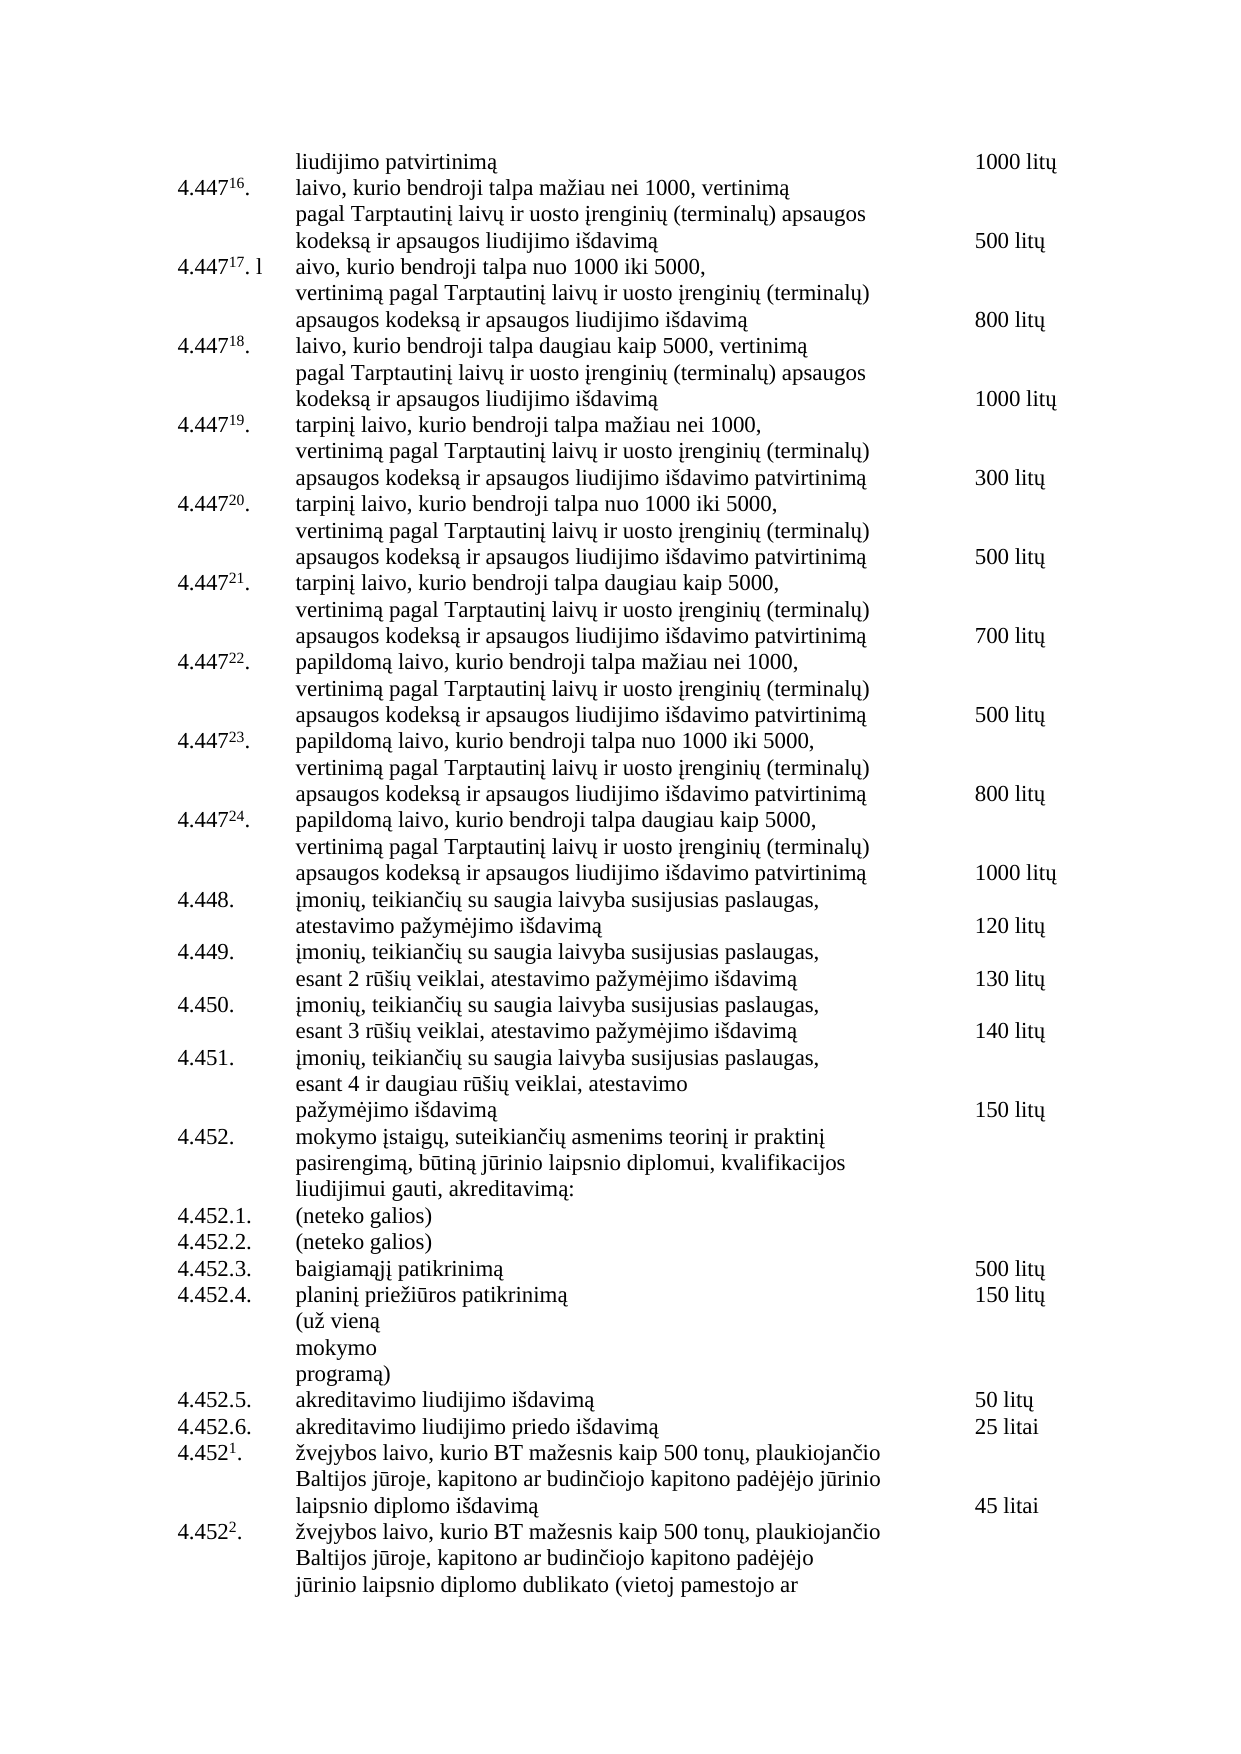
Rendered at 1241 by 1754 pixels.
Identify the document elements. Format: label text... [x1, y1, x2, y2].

text 4.452.5. akreditavimo liudijimo išdavimą 50 litų [177, 1386, 1122, 1413]
text pasirengimą, būtiną jūrinio laipsnio diplomui, kvalifikacijos [177, 1149, 1122, 1176]
text pagal Tarptautinį laivų ir uosto įrenginių (terminalų) apsaugos [295, 200, 1122, 227]
text 4.449. įmonių, teikiančių su saugia laivyba susijusias paslaugas, [177, 938, 1122, 965]
text 4.44720. tarpinį laivo, kurio bendroji talpa nuo 1000 iki 5000, [177, 490, 1122, 517]
text 4.452.6. akreditavimo liudijimo priedo išdavimą 25 litai [177, 1413, 1122, 1439]
text esant 4 ir daugiau rūšių veiklai, atestavimo [177, 1070, 1122, 1096]
text programą) [177, 1360, 1122, 1386]
text vertinimą pagal Tarptautinį laivų ir uosto įrenginių (terminalų) [295, 833, 1122, 859]
text mokymo [177, 1334, 1122, 1360]
text (už vieną [177, 1307, 1122, 1334]
text 4.452.3. baigiamąjį patikrinimą 500 litų [177, 1254, 1122, 1281]
text 4.44716. laivo, kurio bendroji talpa mažiau nei 1000, vertinimą [177, 174, 1122, 200]
text 4.450. įmonių, teikiančių su saugia laivyba susijusias paslaugas, [177, 991, 1122, 1017]
text vertinimą pagal Tarptautinį laivų ir uosto įrenginių (terminalų) [295, 517, 1122, 543]
text apsaugos kodeksą ir apsaugos liudijimo išdavimą 800 litų [295, 306, 1122, 332]
text Baltijos jūroje, kapitono ar budinčiojo kapitono padėjėjo jūrinio [177, 1465, 1122, 1492]
text vertinimą pagal Tarptautinį laivų ir uosto įrenginių (terminalų) [295, 675, 1122, 701]
text apsaugos kodeksą ir apsaugos liudijimo išdavimo patvirtinimą 1000 litų [295, 859, 1122, 886]
text 4.4522. žvejybos laivo, kurio BT mažesnis kaip 500 tonų, plaukiojančio [177, 1518, 1122, 1544]
text atestavimo pažymėjimo išdavimą 120 litų [177, 912, 1122, 938]
text liudijimui gauti, akreditavimą: [177, 1176, 1122, 1202]
text 4.452.4. planinį priežiūros patikrinimą 150 litų [177, 1281, 1122, 1307]
text vertinimą pagal Tarptautinį laivų ir uosto įrenginių (terminalų) [295, 754, 1122, 780]
text jūrinio laipsnio diplomo dublikato (vietoj pamestojo ar [177, 1571, 1122, 1597]
text 4.44723. papildomą laivo, kurio bendroji talpa nuo 1000 iki 5000, [177, 727, 1122, 754]
text 4.44722. papildomą laivo, kurio bendroji talpa mažiau nei 1000, [177, 648, 1122, 675]
text vertinimą pagal Tarptautinį laivų ir uosto įrenginių (terminalų) [295, 596, 1122, 622]
text 4.44718. laivo, kurio bendroji talpa daugiau kaip 5000, vertinimą [177, 332, 1122, 358]
text esant 3 rūšių veiklai, atestavimo pažymėjimo išdavimą 140 litų [177, 1017, 1122, 1044]
text 4.4521. žvejybos laivo, kurio BT mažesnis kaip 500 tonų, plaukiojančio [177, 1439, 1122, 1465]
text apsaugos kodeksą ir apsaugos liudijimo išdavimo patvirtinimą 800 litų [295, 780, 1122, 807]
text kodeksą ir apsaugos liudijimo išdavimą 1000 litų [295, 385, 1122, 411]
text 4.44724. papildomą laivo, kurio bendroji talpa daugiau kaip 5000, [177, 807, 1122, 833]
text esant 2 rūšių veiklai, atestavimo pažymėjimo išdavimą 130 litų [177, 965, 1122, 991]
text 4.44721. tarpinį laivo, kurio bendroji talpa daugiau kaip 5000, [177, 569, 1122, 596]
text 4.448. įmonių, teikiančių su saugia laivyba susijusias paslaugas, [177, 886, 1122, 912]
text apsaugos kodeksą ir apsaugos liudijimo išdavimo patvirtinimą 700 litų [295, 622, 1122, 648]
text 4.452.2. (neteko galios) [177, 1228, 1122, 1254]
text 4.452.1. (neteko galios) [177, 1202, 1122, 1228]
text kodeksą ir apsaugos liudijimo išdavimą 500 litų [295, 227, 1122, 253]
text liudijimo patvirtinimą 1000 litų [295, 148, 1122, 174]
text pažymėjimo išdavimą 150 litų [177, 1096, 1122, 1123]
text laipsnio diplomo išdavimą 45 litai [177, 1492, 1122, 1518]
text pagal Tarptautinį laivų ir uosto įrenginių (terminalų) apsaugos [295, 358, 1122, 385]
text 4.452. mokymo įstaigų, suteikiančių asmenims teorinį ir praktinį [177, 1123, 1122, 1149]
text 4.44717. l aivo, kurio bendroji talpa nuo 1000 iki 5000, [177, 253, 1122, 279]
text 4.44719. tarpinį laivo, kurio bendroji talpa mažiau nei 1000, [177, 411, 1122, 438]
text Baltijos jūroje, kapitono ar budinčiojo kapitono padėjėjo [177, 1544, 1122, 1571]
text apsaugos kodeksą ir apsaugos liudijimo išdavimo patvirtinimą 500 litų [295, 543, 1122, 569]
text vertinimą pagal Tarptautinį laivų ir uosto įrenginių (terminalų) [295, 438, 1122, 464]
text vertinimą pagal Tarptautinį laivų ir uosto įrenginių (terminalų) [295, 279, 1122, 306]
text apsaugos kodeksą ir apsaugos liudijimo išdavimo patvirtinimą 500 litų [295, 701, 1122, 727]
text apsaugos kodeksą ir apsaugos liudijimo išdavimo patvirtinimą 300 litų [295, 464, 1122, 490]
text 4.451. įmonių, teikiančių su saugia laivyba susijusias paslaugas, [177, 1044, 1122, 1070]
